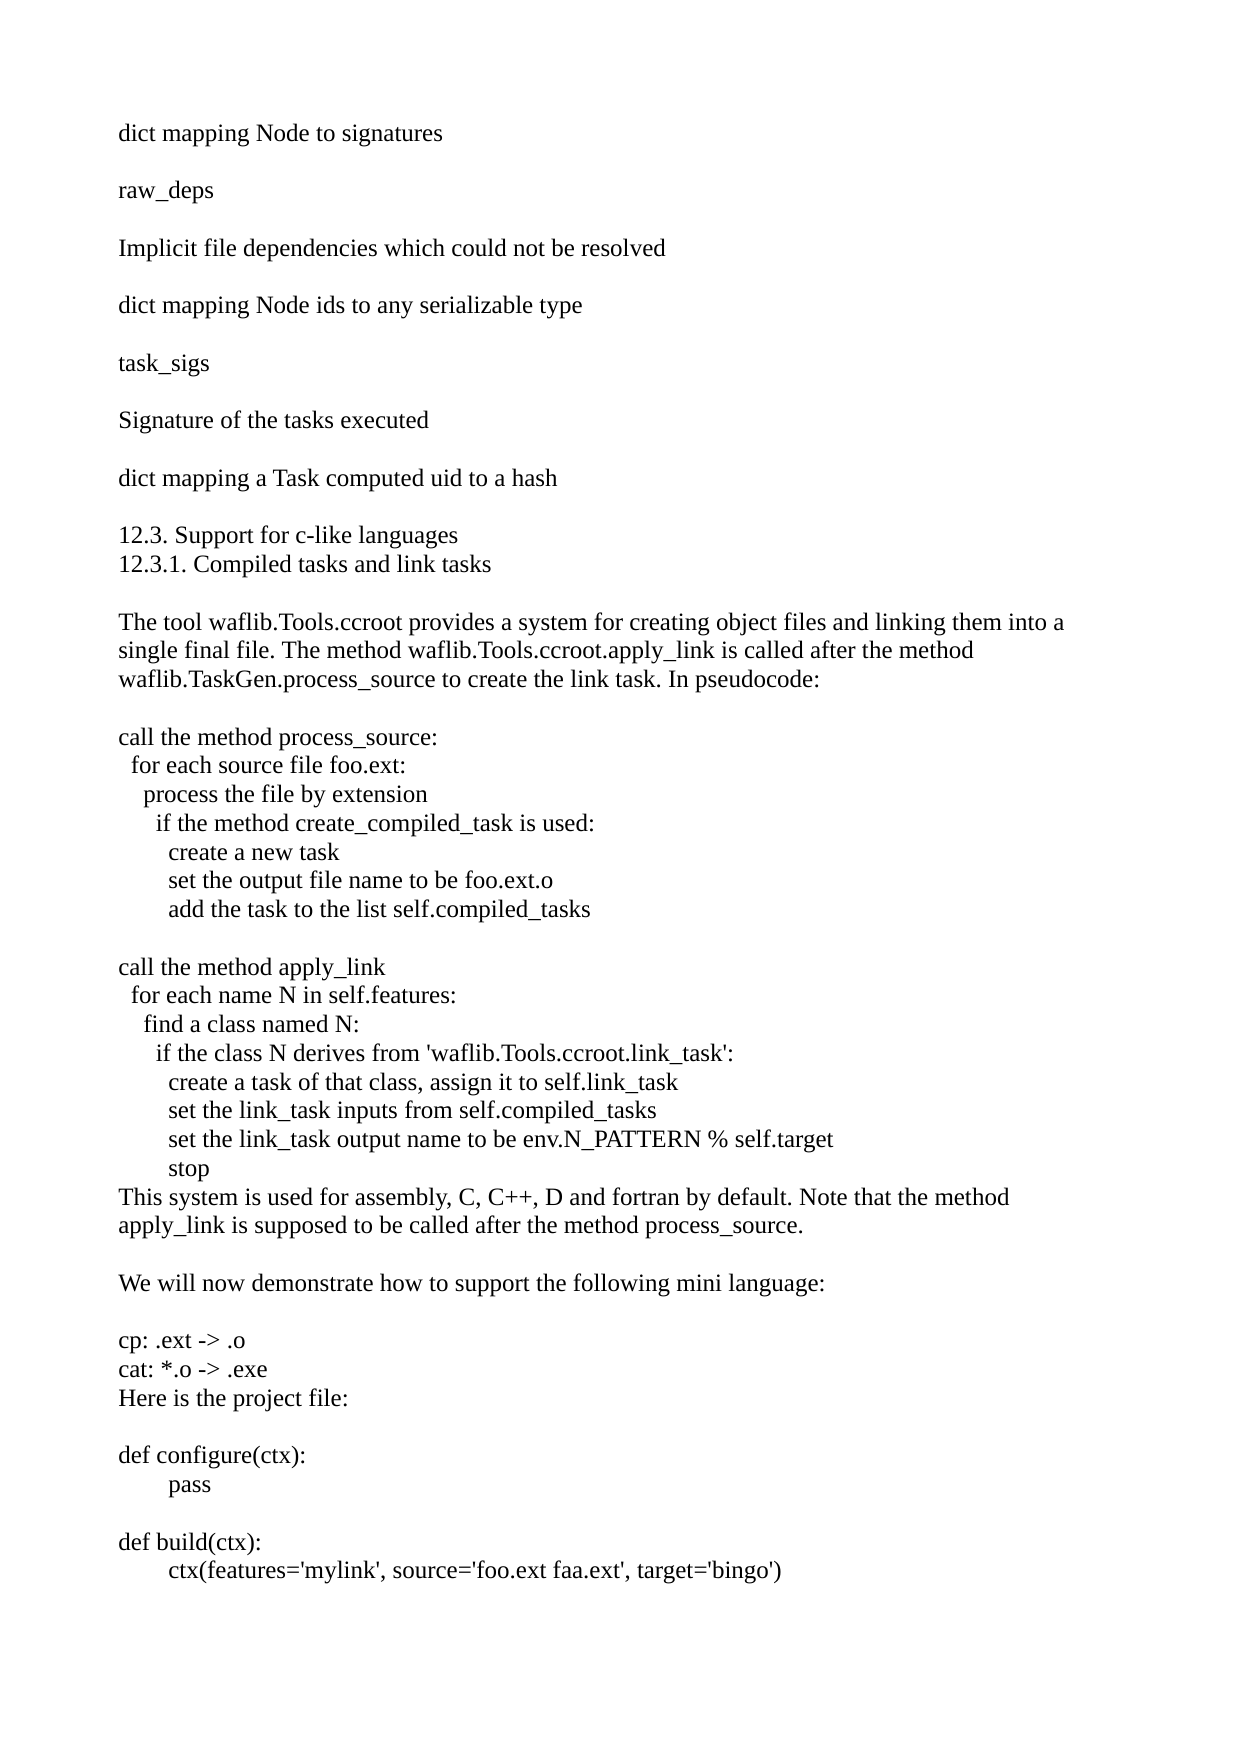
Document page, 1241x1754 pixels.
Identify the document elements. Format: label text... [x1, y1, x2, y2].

text pass [118, 1469, 1122, 1498]
text for each source file foo.ext: [118, 751, 1122, 779]
text call the method process_source: [118, 722, 1122, 751]
text if the method create_compiled_task is used: [118, 808, 1122, 837]
text 12.3. Support for c-like languages [118, 521, 1122, 549]
text dict mapping Node ids to any serializable type [118, 291, 1122, 319]
text find a class named N: [118, 1009, 1122, 1038]
text We will now demonstrate how to support the following mini language: [118, 1268, 1122, 1297]
text Signature of the tasks executed [118, 406, 1122, 434]
text def build(ctx): [118, 1527, 1122, 1556]
text create a task of that class, assign it to self.link_task [118, 1067, 1122, 1096]
text 12.3.1. Compiled tasks and link tasks [118, 549, 1122, 578]
text set the link_task inputs from self.compiled_tasks [118, 1096, 1122, 1124]
text The tool waflib.Tools.ccroot provides a system for creating object files and linking them into a single final file. The method waflib.Tools.ccroot.apply_link is called after the method waflib.TaskGen.process_source to create the link task. In pseudocode: [118, 607, 1122, 693]
text for each name N in self.features: [118, 981, 1122, 1009]
text This system is used for assembly, C, C++, D and fortran by default. Note that the method apply_link is supposed to be called after the method process_source. [118, 1182, 1122, 1239]
text dict mapping Node to signatures [118, 118, 1122, 147]
text set the output file name to be foo.ext.o [118, 866, 1122, 894]
text set the link_task output name to be env.N_PATTERN % self.target [118, 1124, 1122, 1153]
text if the class N derives from 'waflib.Tools.ccroot.link_task': [118, 1038, 1122, 1067]
text dict mapping a Task computed uid to a hash [118, 463, 1122, 492]
text def configure(ctx): [118, 1441, 1122, 1469]
text cat: *.o -> .exe [118, 1354, 1122, 1383]
text process the file by extension [118, 779, 1122, 808]
text cp: .ext -> .o [118, 1326, 1122, 1354]
text Implicit file dependencies which could not be resolved [118, 233, 1122, 262]
text create a new task [118, 837, 1122, 866]
text stop [118, 1153, 1122, 1182]
text ctx(features='mylink', source='foo.ext faa.ext', target='bingo') [118, 1556, 1122, 1584]
text Here is the project file: [118, 1383, 1122, 1412]
text task_sigs [118, 348, 1122, 377]
text add the task to the list self.compiled_tasks [118, 894, 1122, 923]
text raw_deps [118, 176, 1122, 204]
text call the method apply_link [118, 952, 1122, 981]
